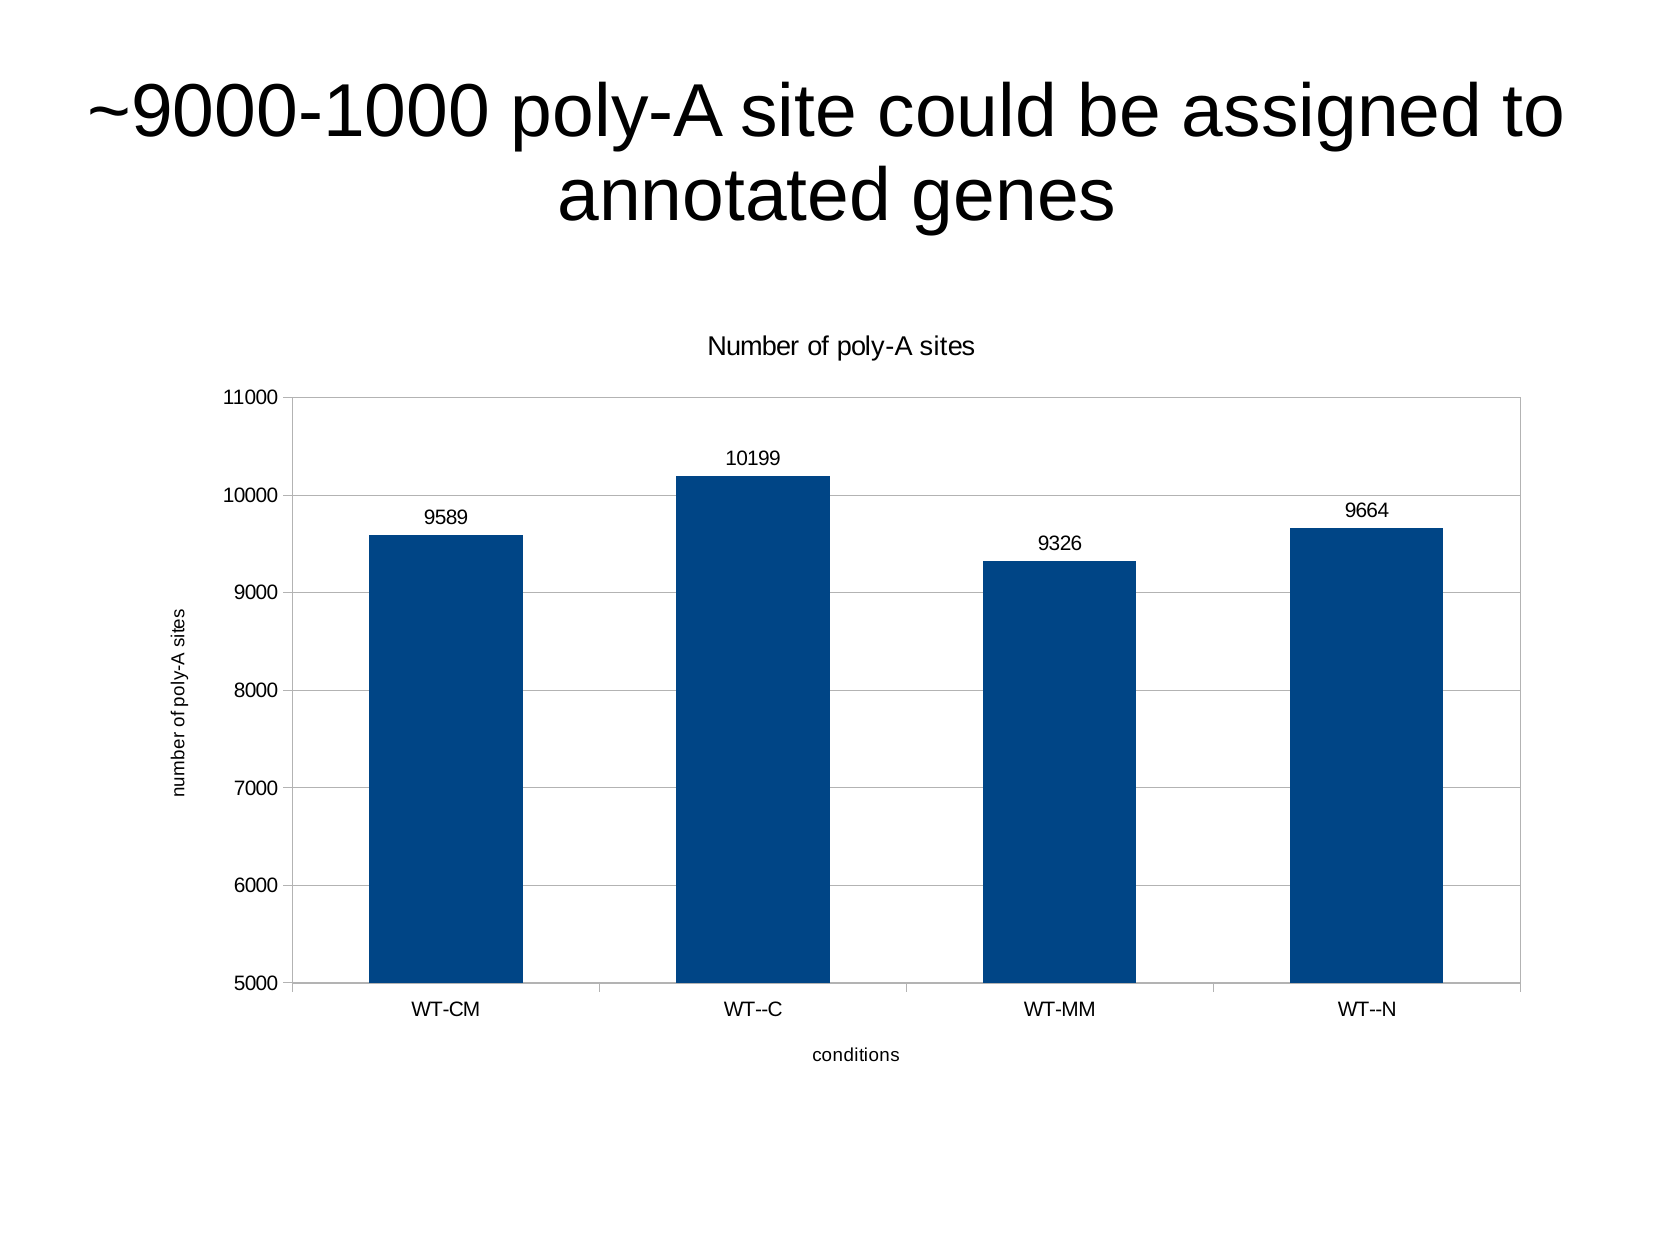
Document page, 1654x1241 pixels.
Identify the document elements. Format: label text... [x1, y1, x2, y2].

chart [135, 300, 1549, 1096]
title ~9000-1000 poly-A site could be assigned to annotated genes [82, 49, 1571, 257]
